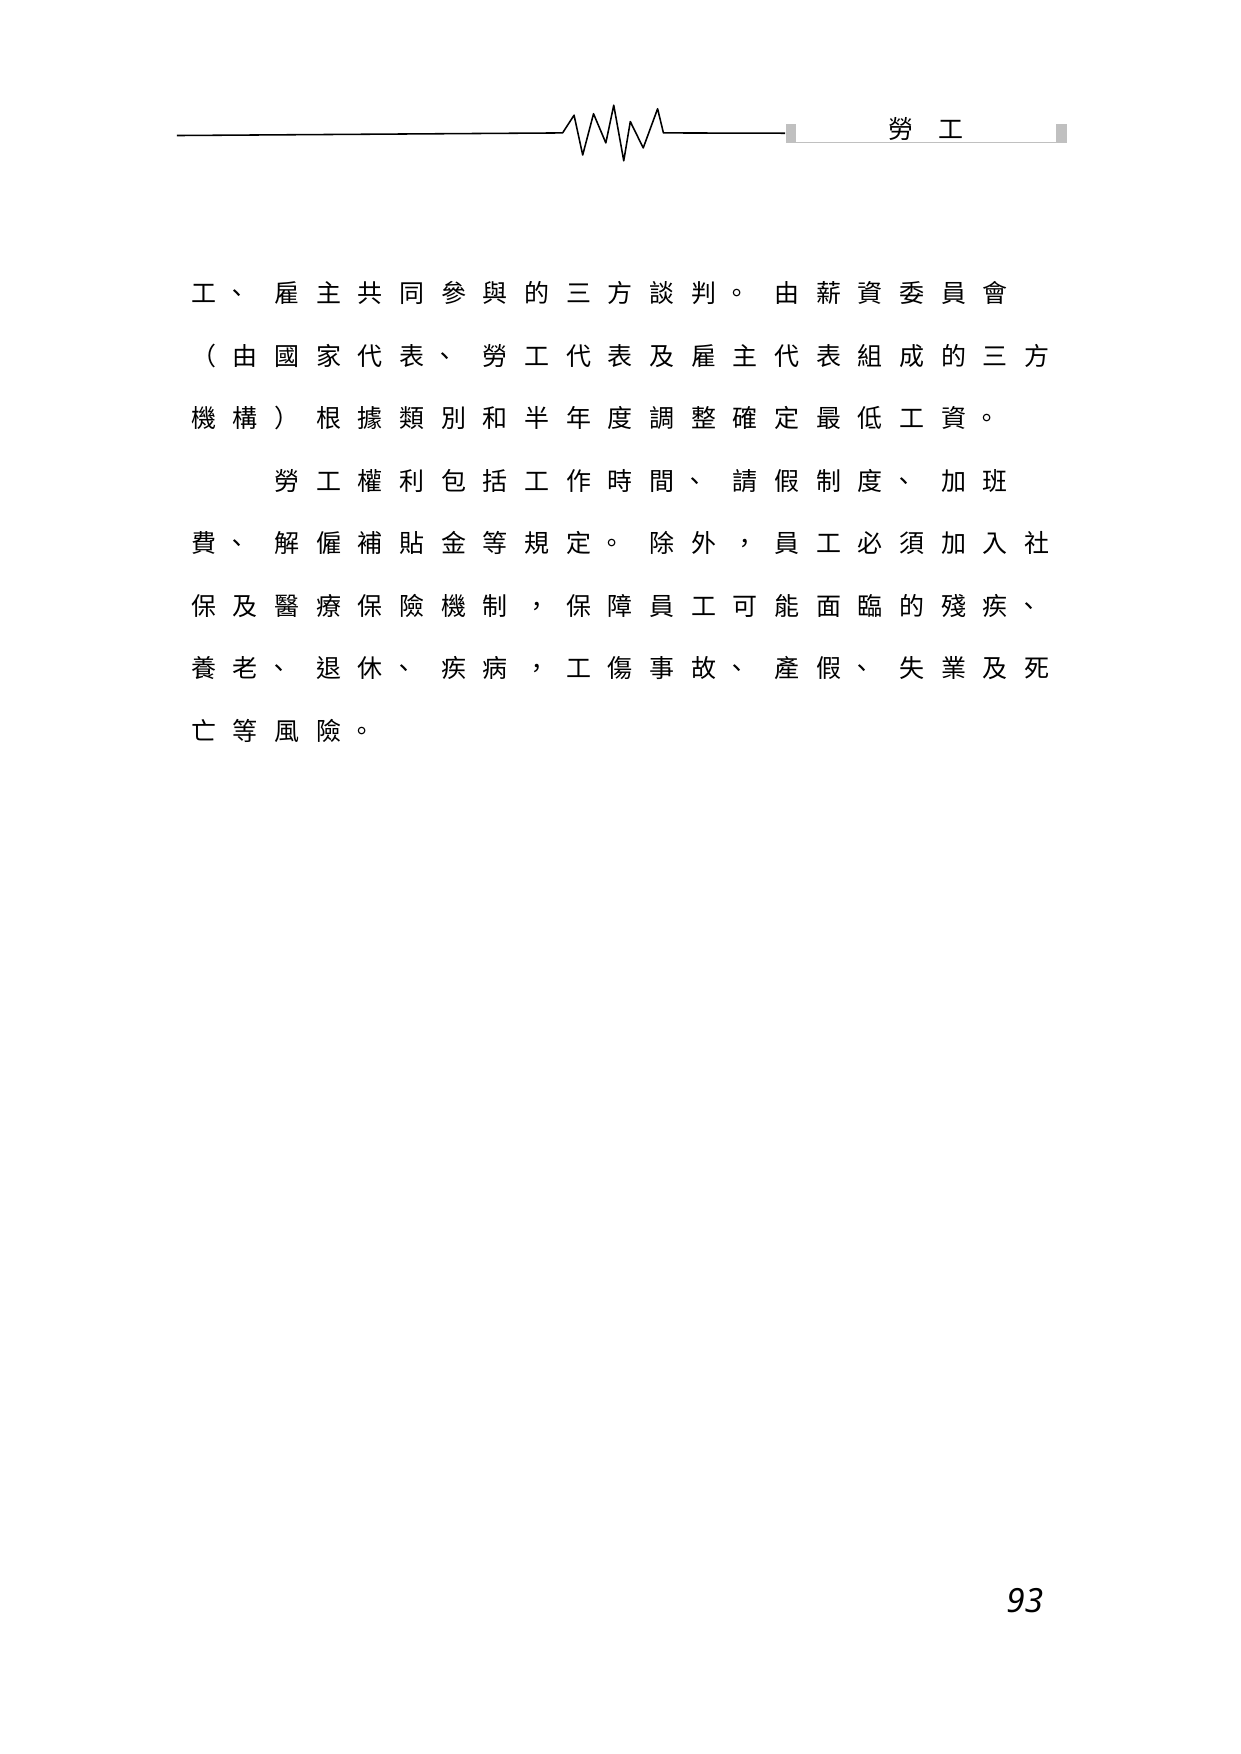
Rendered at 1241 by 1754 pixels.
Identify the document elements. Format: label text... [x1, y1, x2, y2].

text 工、雇主共同參與的三方談判。由薪資委員會（由國家代表、勞工代表及雇主代表組成的三方機構）根據類別和半年度調整確定最低工資。 [183, 250, 1058, 438]
text 勞工權利包括工作時間、請假制度、加班費、解僱補貼金等規定。除外，員工必須加入社保及醫療保險機制，保障員工可能面臨的殘疾、養老、退休、疾病，工傷事故、產假、失業及死亡等風險。 [183, 438, 1058, 750]
